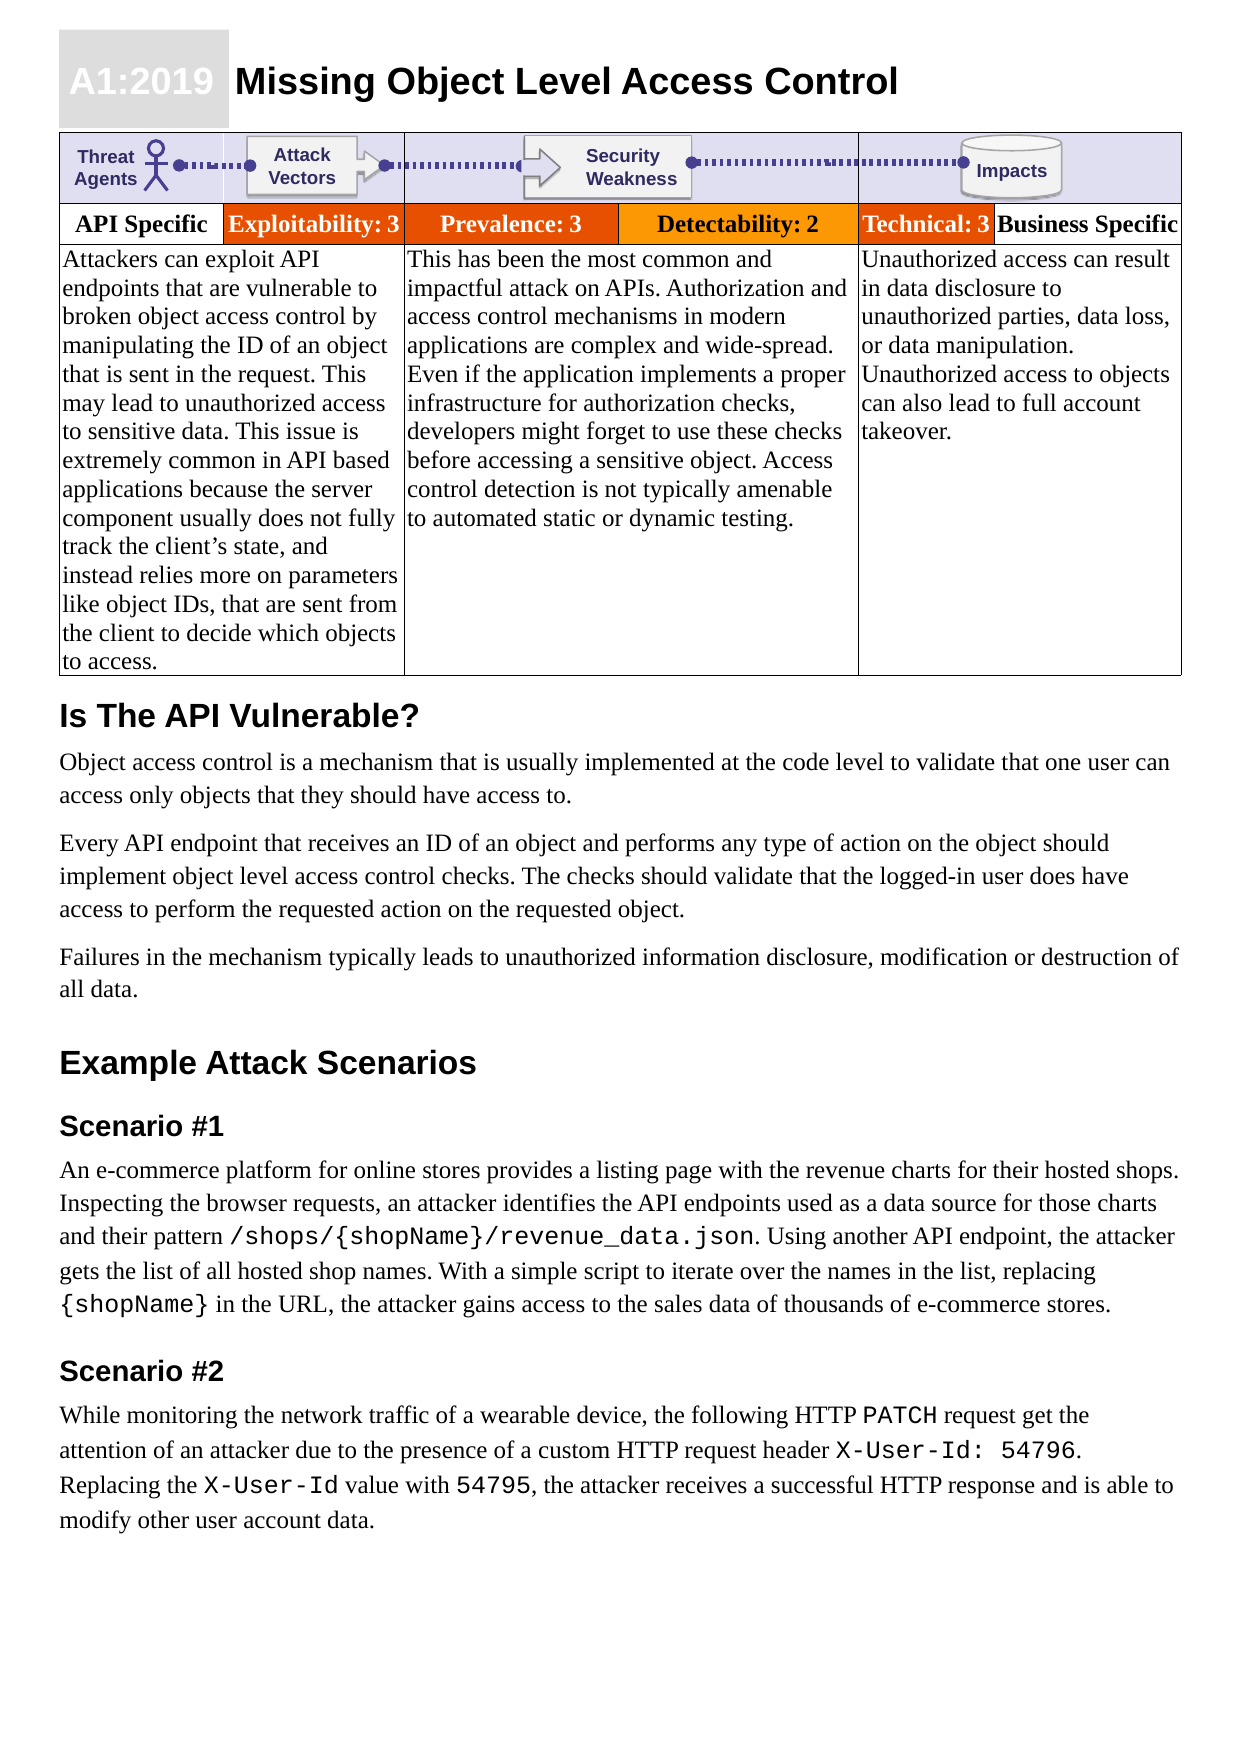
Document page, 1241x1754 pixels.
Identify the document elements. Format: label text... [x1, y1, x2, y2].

table_cell Detectability: 2 [619, 204, 858, 244]
table_cell Prevalence: 3 [405, 204, 618, 244]
subtitle Scenario #2 [59, 1354, 1181, 1387]
text Every API endpoint that receives an ID of an object and performs any type of action on the object should implement object level access control checks. The checks should validate that the logged-in user does have access to perform the requested action on the requested object. [59, 828, 1181, 923]
table_header [405, 133, 618, 203]
text Object access control is a mechanism that is usually implemented at the code level to validate that one user can access only objects that they should have access to. [59, 747, 1181, 809]
text Failures in the mechanism typically leads to unauthorized information disclosure, modification or destruction of all data. [59, 942, 1181, 1003]
table_cell Business Specific [995, 204, 1181, 244]
subtitle Scenario #1 [59, 1109, 1181, 1142]
table_cell This has been the most common and impactful attack on APIs. Authorization and access control mechanisms in modern applications are complex and wide-spread. Even if the application implements a proper infrastructure for authorization checks, developers might forget to use these checks before accessing a sensitive object. Access control detection is not typically amenable to automated static or dynamic testing. [405, 245, 858, 675]
subtitle Example Attack Scenarios [59, 1043, 1181, 1082]
table_cell Exploitability: 3 [224, 204, 404, 244]
table_header [618, 133, 858, 203]
table_header [224, 133, 404, 203]
text An e-commerce platform for online stores provides a listing page with the revenue charts for their hosted shops. Inspecting the browser requests, an attacker identifies the API endpoints used as a data source for those charts and their pattern /shops/{shopName}/revenue_data.json. Using another API endpoint, the attacker gets the list of all hosted shop names. With a simple script to iterate over the names in the list, replacing {shopName} in the URL, the attacker gains access to the sales data of thousands of e-commerce stores. [59, 1155, 1181, 1320]
subtitle Is The API Vulnerable? [59, 696, 1181, 735]
table_cell Attackers can exploit API endpoints that are vulnerable to broken object access control by manipulating the ID of an object that is sent in the request. This may lead to unauthorized access to sensitive data. This issue is extremely common in API based applications because the server component usually does not fully track the client’s state, and instead relies more on parameters like object IDs, that are sent from the client to decide which objects to access. [60, 245, 404, 675]
table_header [60, 133, 223, 203]
table_header [859, 133, 994, 203]
table_header [994, 133, 1181, 203]
text While monitoring the network traffic of a wearable device, the following HTTP PATCH request get the attention of an attacker due to the presence of a custom HTTP request header X-User-Id: 54796. Replacing the X-User-Id value with 54795, the attacker receives a successful HTTP response and is able to modify other user account data. [59, 1400, 1181, 1534]
table_cell Technical: 3 [859, 204, 994, 244]
table_cell Unauthorized access can result in data disclosure to unauthorized parties, data loss, or data manipulation. Unauthorized access to objects can also lead to full account takeover. [859, 245, 1181, 675]
table_cell API Specific [60, 204, 223, 244]
